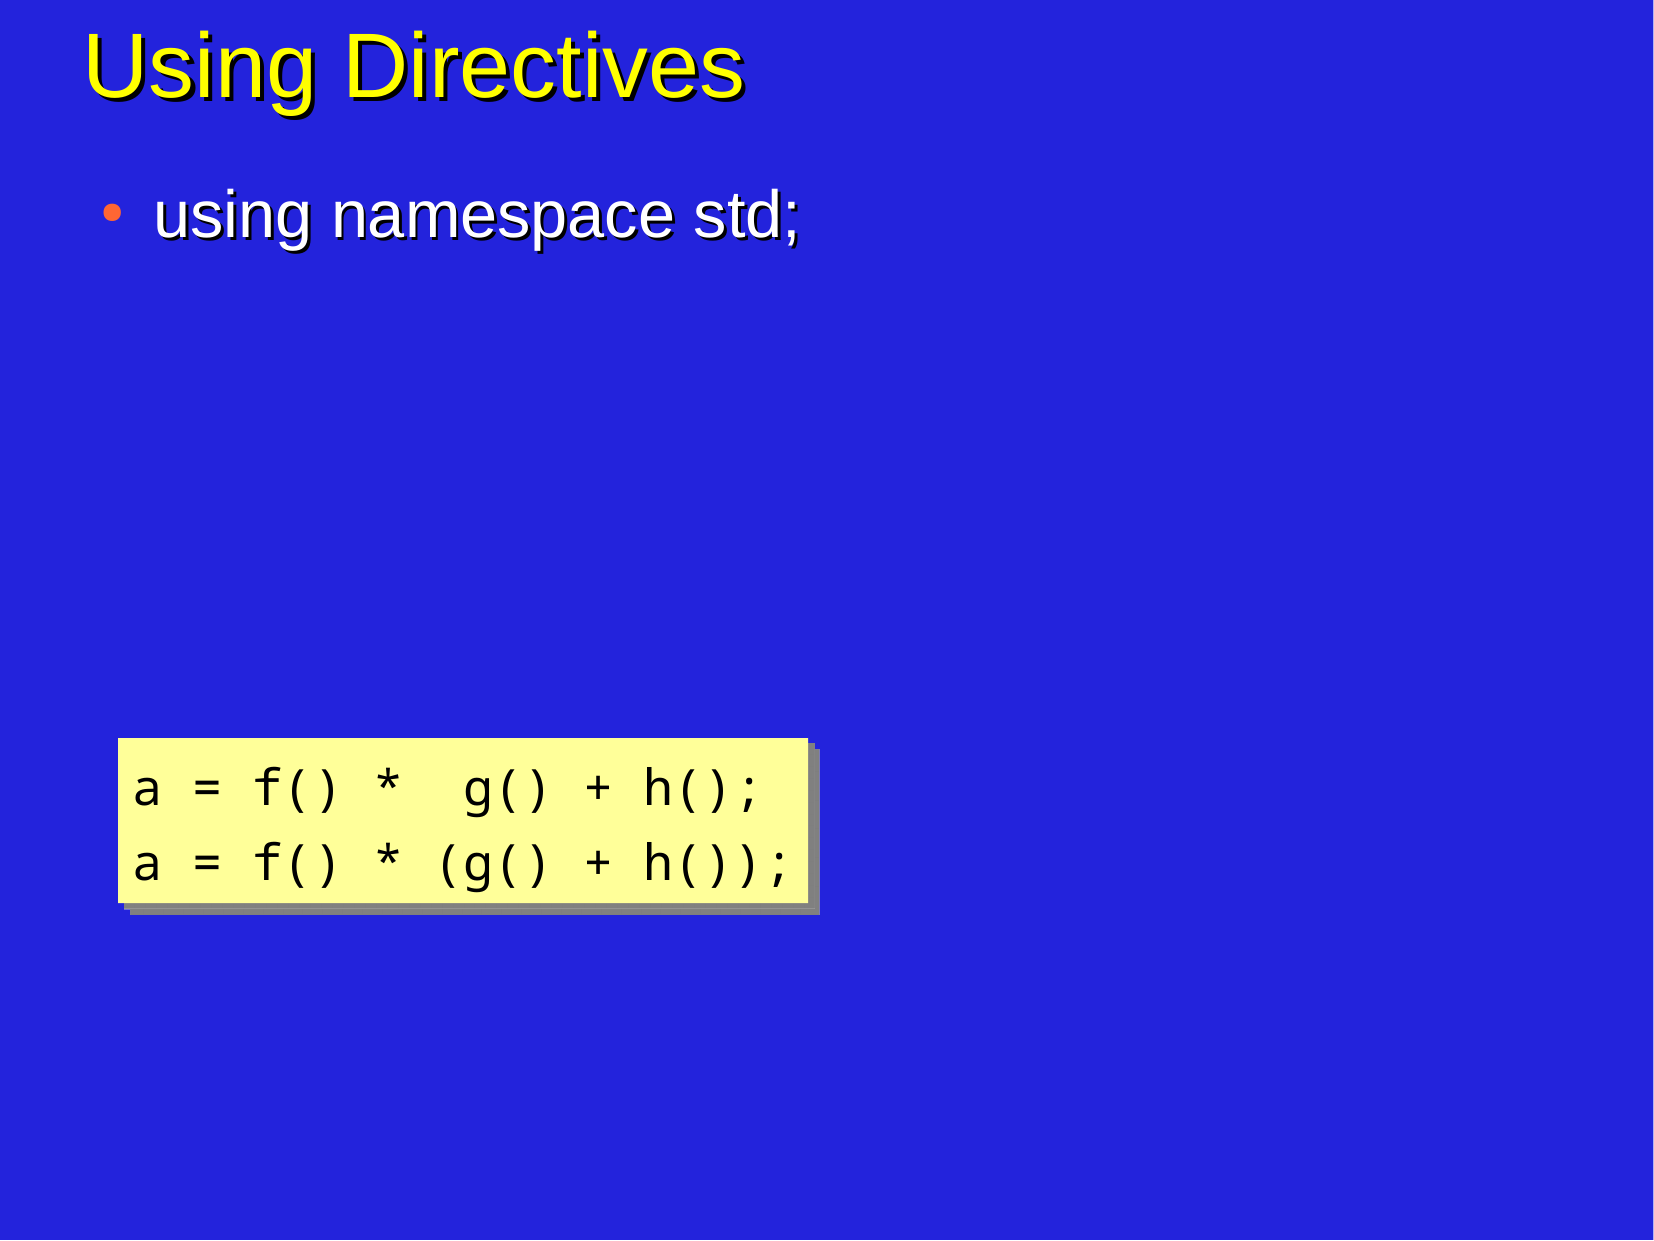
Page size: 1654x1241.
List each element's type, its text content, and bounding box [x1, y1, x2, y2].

text_box a = f() * g() + h(); a = f() * (g() + h()); [118, 738, 809, 904]
list using namespace std; [82, 177, 1571, 1182]
title Using Directives [82, 2, 1571, 130]
